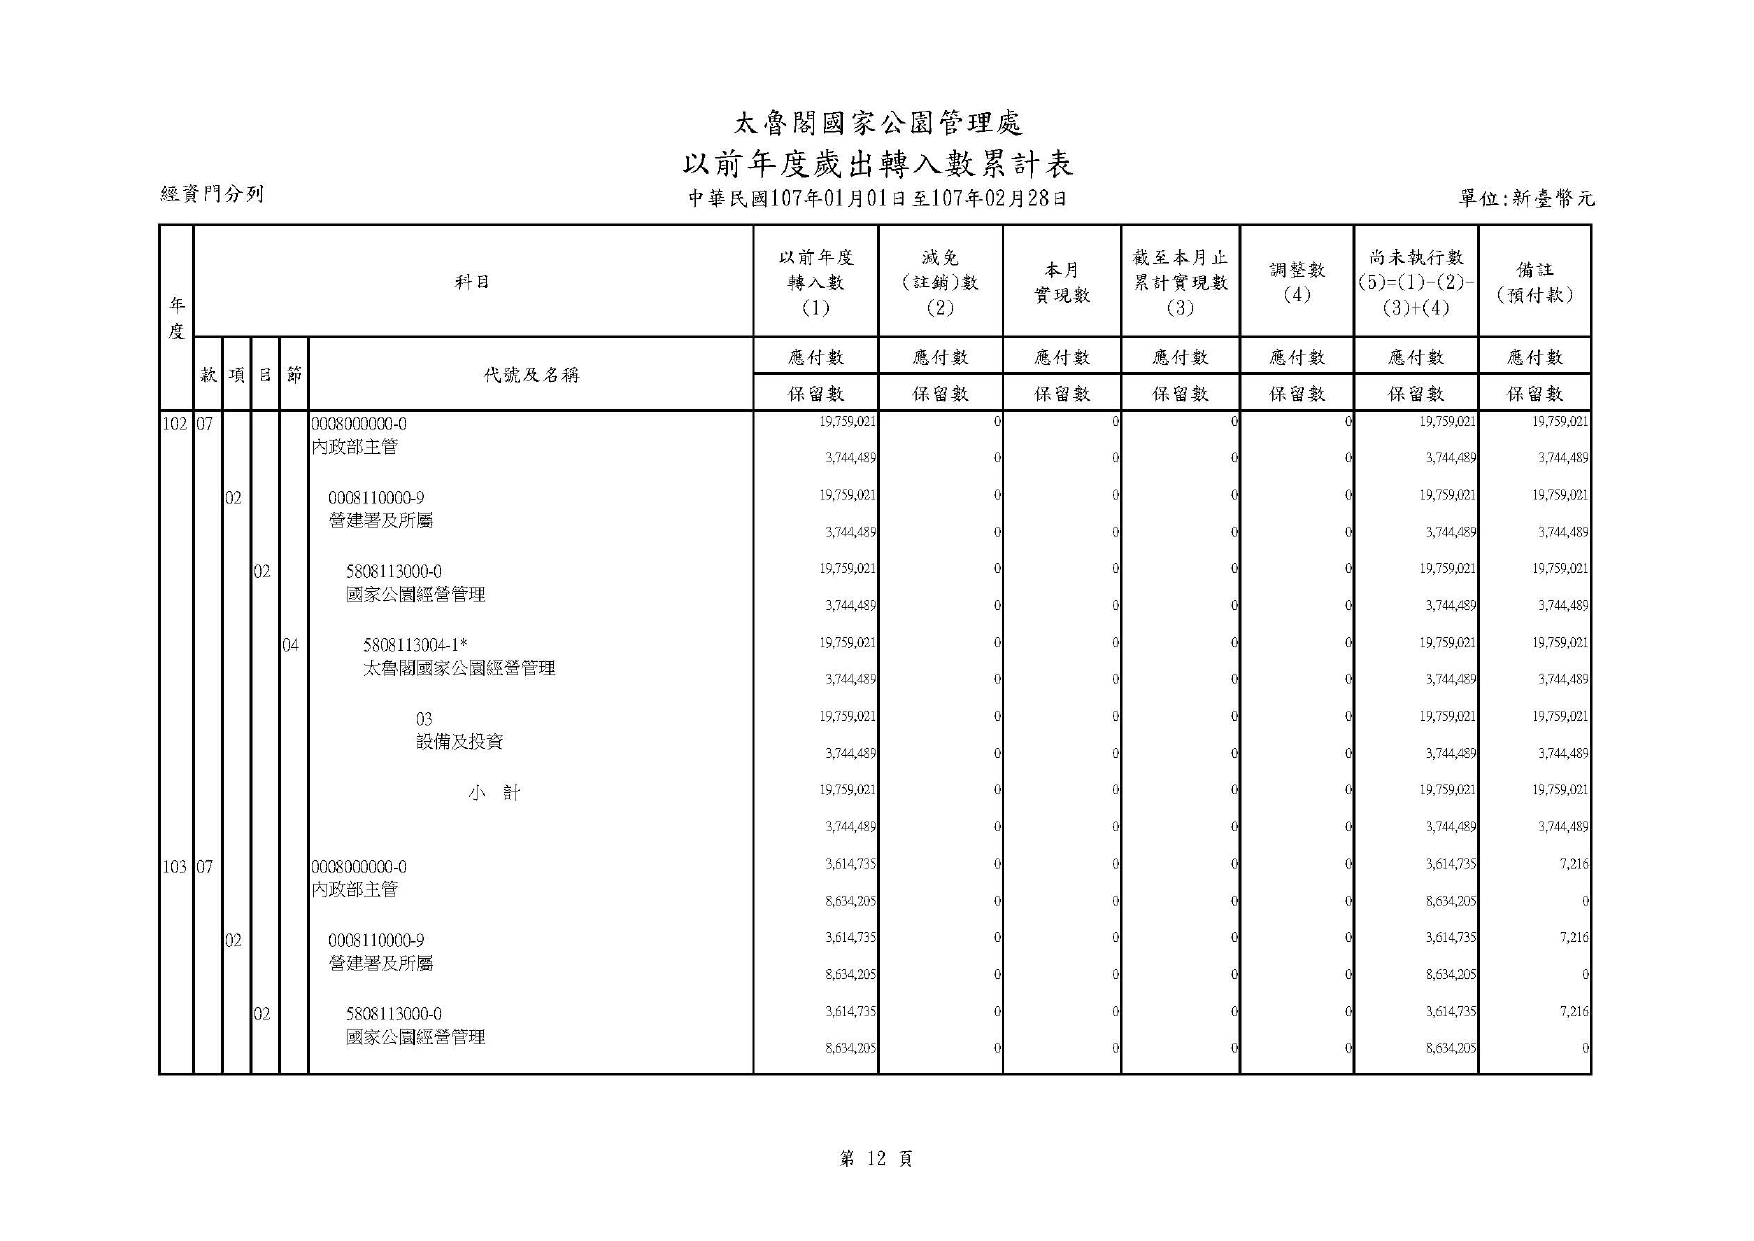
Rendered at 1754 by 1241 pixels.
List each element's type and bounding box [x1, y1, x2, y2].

picture [59, 59, 1695, 1216]
